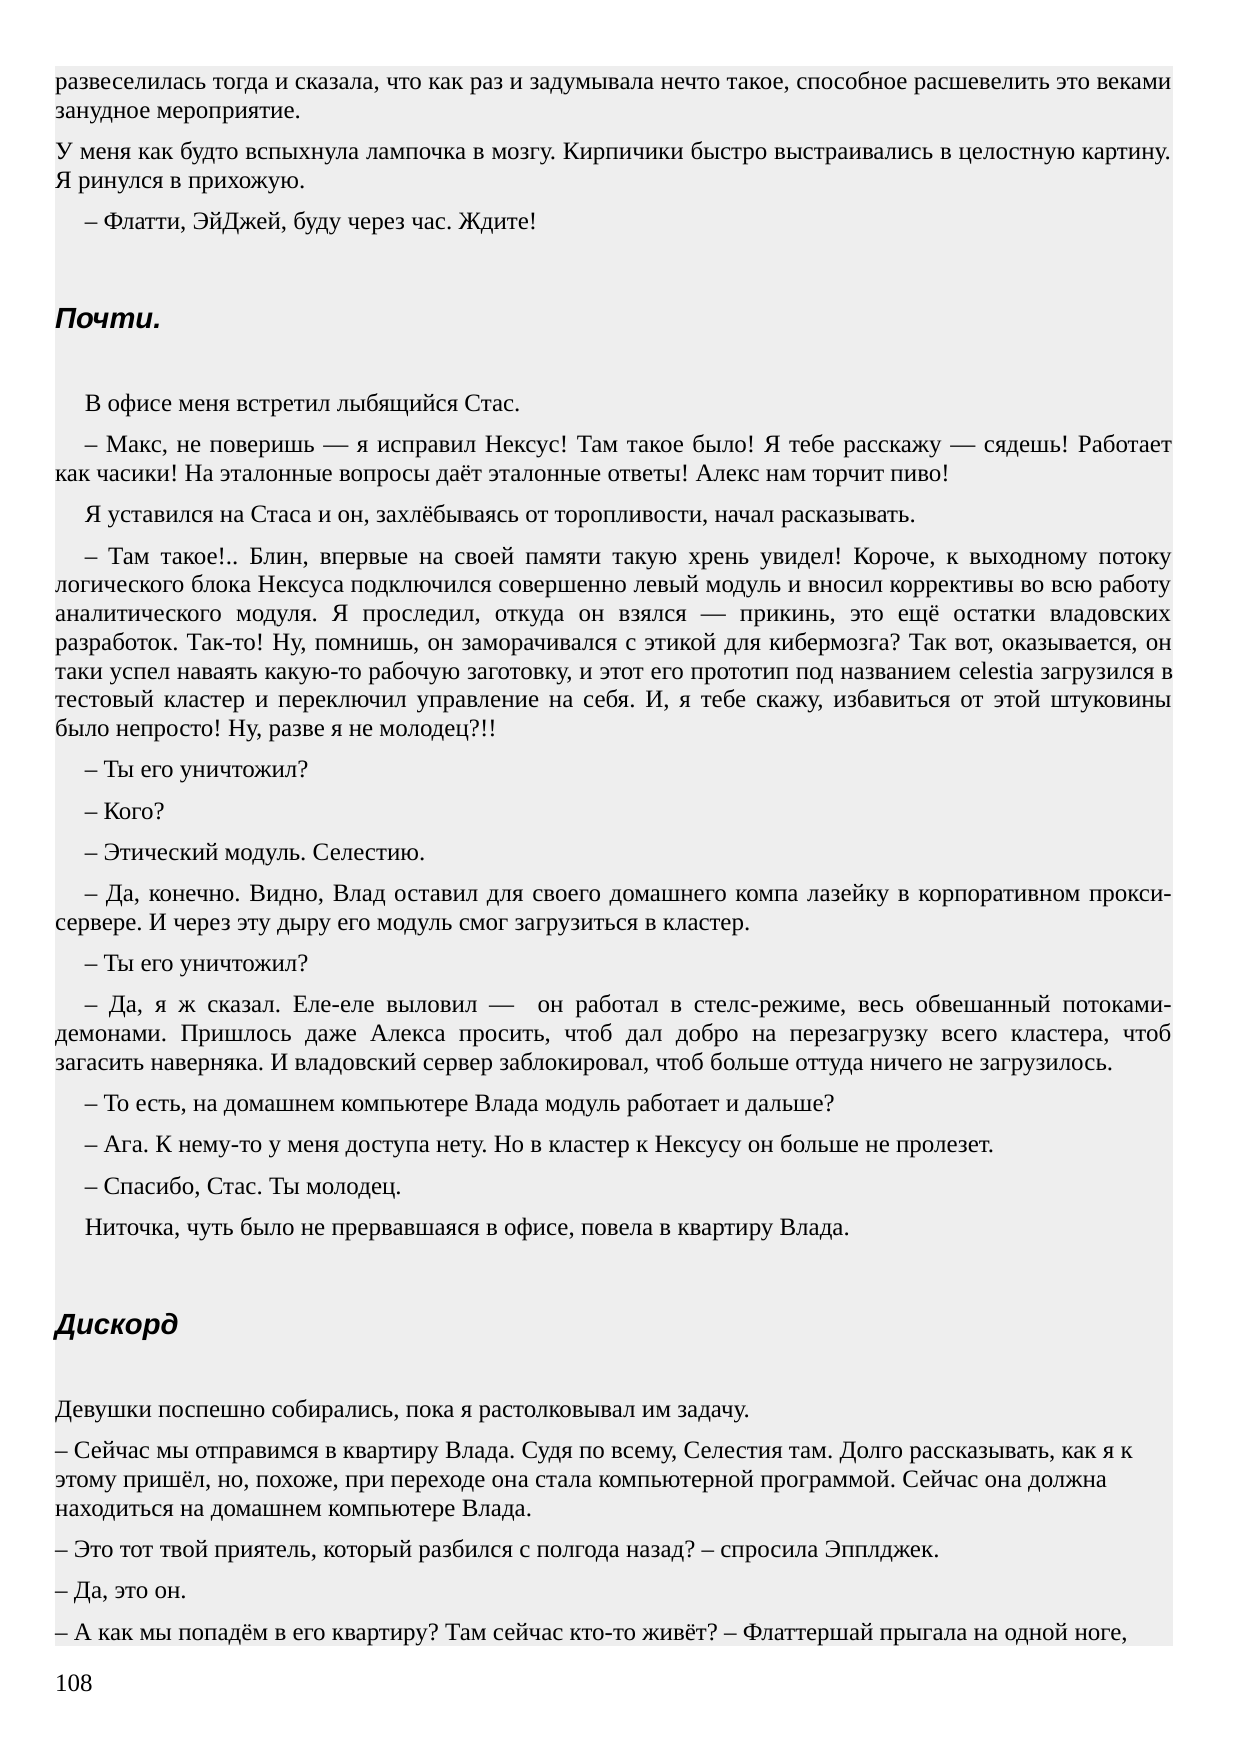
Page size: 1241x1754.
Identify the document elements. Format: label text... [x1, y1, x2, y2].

text В офисе меня встретил лыбящийся Стас. [55, 388, 1173, 417]
text – Да, конечно. Видно, Влад оставил для своего домашнего компа лазейку в корпоративном прокси-сервере. И через эту дыру его модуль смог загрузиться в кластер. [55, 878, 1173, 936]
subtitle Дискорд [55, 1307, 1173, 1341]
text – Ты его уничтожил? [55, 948, 1173, 977]
text – Кого? [55, 796, 1173, 824]
text – Ты его уничтожил? [55, 754, 1173, 783]
text – Макс, не поверишь — я исправил Нексус! Там такое было! Я тебе расскажу — сядешь! Работает как часики! На эталонные вопросы даёт эталонные ответы! Алекс нам торчит пиво! [55, 429, 1173, 487]
text – Сейчас мы отправимся в квартиру Влада. Судя по всему, Селестия там. Долго рассказывать, как я к этому пришёл, но, похоже, при переходе она стала компьютерной программой. Сейчас она должна находиться на домашнем компьютере Влада. [55, 1436, 1173, 1522]
text – Там такое!.. Блин, впервые на своей памяти такую хрень увидел! Короче, к выходному потоку логического блока Нексуса подключился совершенно левый модуль и вносил коррективы во всю работу аналитического модуля. Я проследил, откуда он взялся — прикинь, это ещё остатки владовских разработок. Так-то! Ну, помнишь, он заморачивался с этикой для кибермозга? Так вот, оказывается, он таки успел наваять какую-то рабочую заготовку, и этот его прототип под названием celestia загрузился в тестовый кластер и переключил управление на себя. И, я тебе скажу, избавиться от этой штуковины было непросто! Ну, разве я не молодец?!! [55, 541, 1173, 742]
text Ниточка, чуть было не прервавшаяся в офисе, повела в квартиру Влада. [55, 1212, 1173, 1241]
text – Да, я ж сказал. Еле-еле выловил — он работал в стелс-режиме, весь обвешанный потоками-демонами. Пришлось даже Алекса просить, чтоб дал добро на перезагрузку всего кластера, чтоб загасить наверняка. И владовский сервер заблокировал, чтоб больше оттуда ничего не загрузилось. [55, 989, 1173, 1076]
text – Флатти, ЭйДжей, буду через час. Ждите! [55, 206, 1173, 235]
subtitle Почти. [55, 301, 1173, 334]
text – Этический модуль. Селестию. [55, 837, 1173, 866]
text – То есть, на домашнем компьютере Влада модуль работает и дальше? [55, 1088, 1173, 1117]
text Я уставился на Стаса и он, захлёбываясь от торопливости, начал расказывать. [55, 499, 1173, 528]
text развеселилась тогда и сказала, что как раз и задумывала нечто такое, способное расшевелить это веками занудное мероприятие. [55, 66, 1173, 123]
text Девушки поспешно собирались, пока я растолковывал им задачу. [55, 1394, 1173, 1423]
text – Это тот твой приятель, который разбился с полгода назад? – спросила Эпплджек. [55, 1534, 1173, 1563]
text – А как мы попадём в его квартиру? Там сейчас кто-то живёт? – Флаттершай прыгала на одной ноге, [55, 1617, 1173, 1646]
text – Спасибо, Стас. Ты молодец. [55, 1171, 1173, 1199]
text – Ага. К нему-то у меня доступа нету. Но в кластер к Нексусу он больше не пролезет. [55, 1129, 1173, 1158]
text – Да, это он. [55, 1576, 1173, 1604]
list У меня как будто вспыхнула лампочка в мозгу. Кирпичики быстро выстраивались в целостную картину. Я ринулся в прихожую. [55, 136, 1173, 193]
